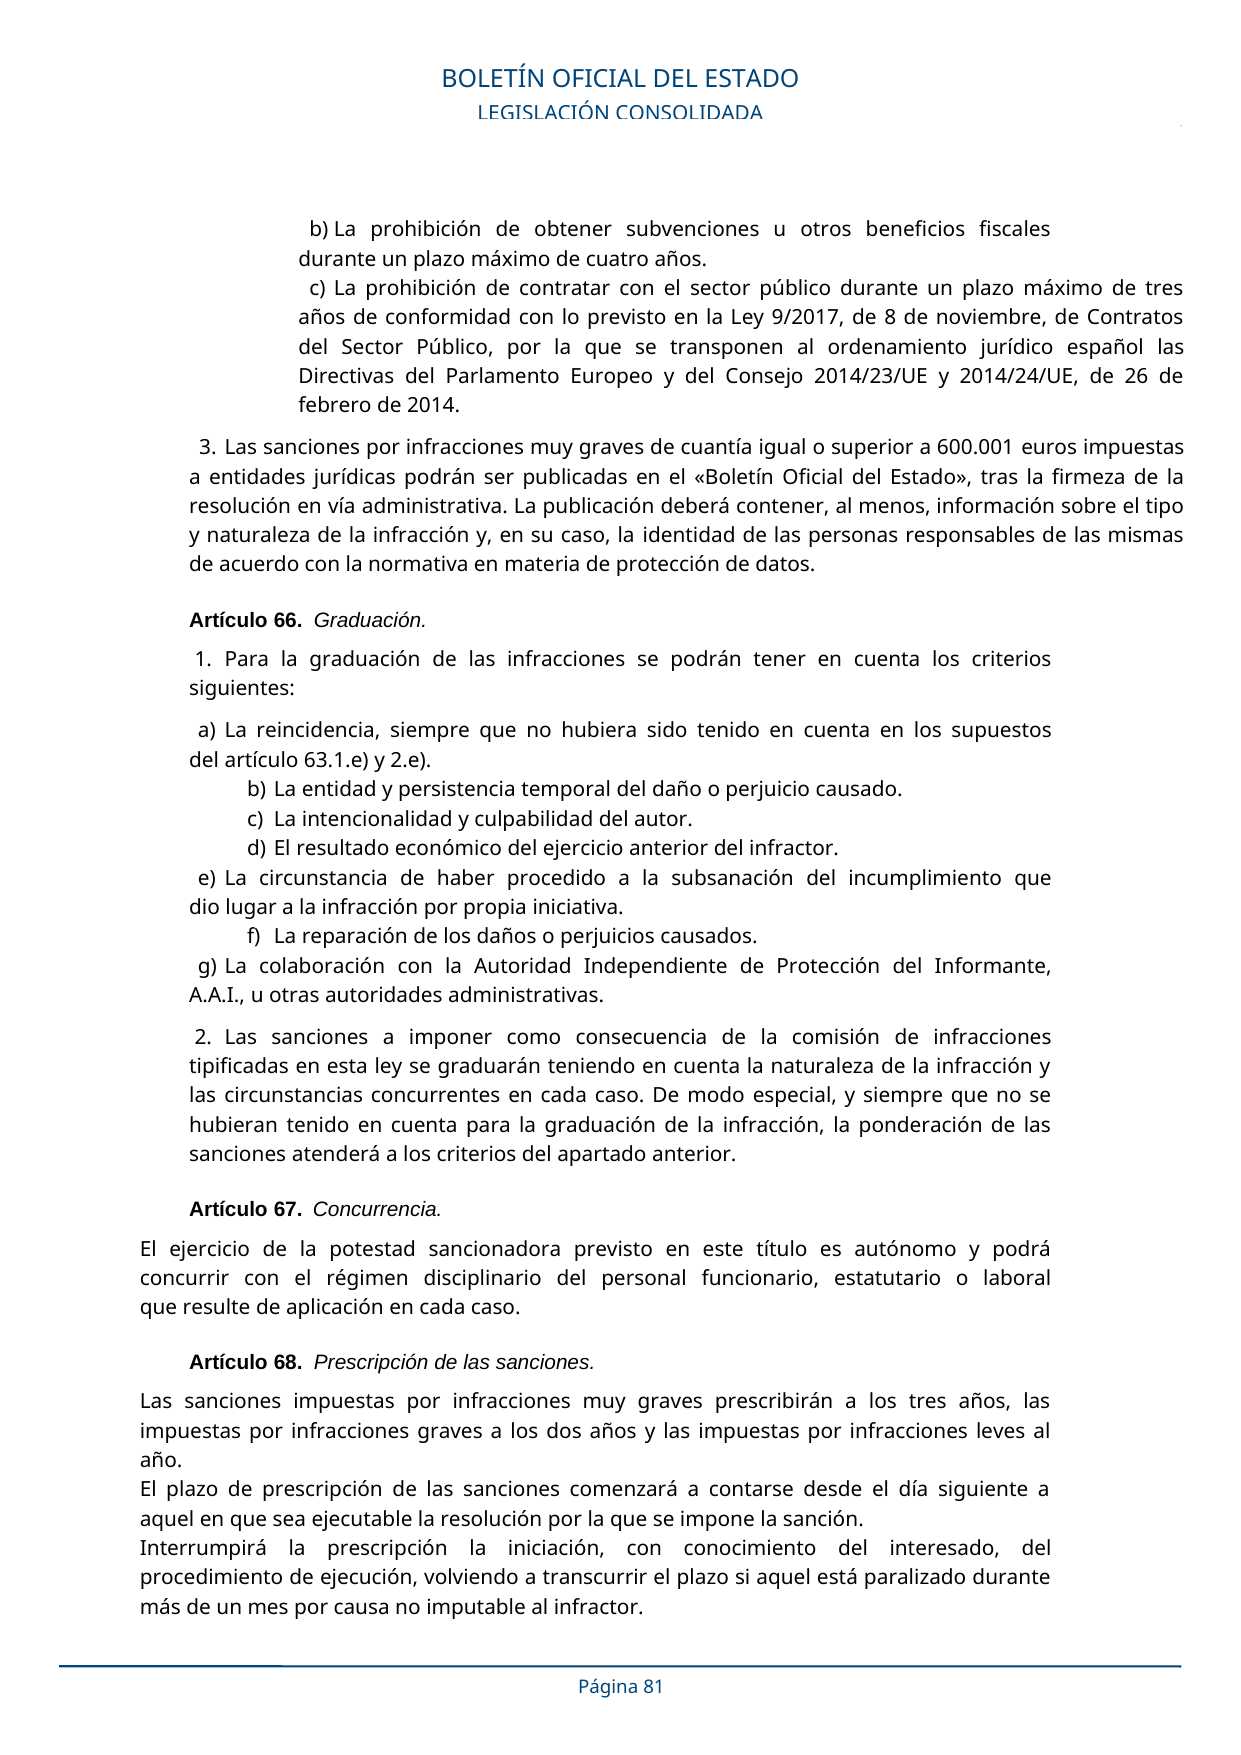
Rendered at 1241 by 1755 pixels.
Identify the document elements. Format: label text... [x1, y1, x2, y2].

list La prohibición de obtener subvenciones u otros beneficios fiscales durante un plazo máximo de cuatro años. [274, 214, 1052, 272]
list Para la graduación de las infracciones se podrán tener en cuenta los criterios siguientes: [159, 644, 1052, 702]
list La reparación de los daños o perjuicios causados. [247, 921, 1184, 950]
list La intencionalidad y culpabilidad del autor. [247, 804, 1184, 832]
list La colaboración con la Autoridad Independiente de Protección del Informante, A.A.I., u otras autoridades administrativas. [162, 951, 1052, 1008]
list La entidad y persistencia temporal del daño o perjuicio causado. [247, 774, 1184, 803]
list La reincidencia, siempre que no hubiera sido tenido en cuenta en los supuestos del artículo 63.1.e) y 2.e). [162, 715, 1052, 773]
list La circunstancia de haber procedido a la subsanación del incumplimiento que dio lugar a la infracción por propia iniciativa. [162, 863, 1052, 920]
text Artículo 66. Graduación. [189, 607, 1184, 631]
list La prohibición de contratar con el sector público durante un plazo máximo de tres años de conformidad con lo previsto en la Ley 9/2017, de 8 de noviembre, de Contratos del Sector Público, por la que se transponen al ordenamiento jurídico español las Directivas del Parlamento Europeo y del Consejo 2014/23/UE y 2014/24/UE, de 26 de febrero de 2014. [274, 273, 1184, 419]
text Artículo 67. Concurrencia. [189, 1197, 1184, 1221]
text El ejercicio de la potestad sancionadora previsto en este título es autónomo y podrá concurrir con el régimen disciplinario del personal funcionario, estatutario o laboral que resulte de aplicación en cada caso. [139, 1234, 1052, 1321]
list Las sanciones a imponer como consecuencia de la comisión de infracciones tipificadas en esta ley se graduarán teniendo en cuenta la naturaleza de la infracción y las circunstancias concurrentes en cada caso. De modo especial, y siempre que no se hubieran tenido en cuenta para la graduación de la infracción, la ponderación de las sanciones atenderá a los criterios del apartado anterior. [159, 1022, 1052, 1167]
text Artículo 68. Prescripción de las sanciones. [189, 1349, 1184, 1373]
text El plazo de prescripción de las sanciones comenzará a contarse desde el día siguiente a aquel en que sea ejecutable la resolución por la que se impone la sanción. [139, 1474, 1052, 1532]
list Las sanciones por infracciones muy graves de cuantía igual o superior a 600.001 euros impuestas a entidades jurídicas podrán ser publicadas en el «Boletín Oficial del Estado», tras la firmeza de la resolución en vía administrativa. La publicación deberá contener, al menos, información sobre el tipo y naturaleza de la infracción y, en su caso, la identidad de las personas responsables de las mismas de acuerdo con la normativa en materia de protección de datos. [163, 432, 1184, 578]
list El resultado económico del ejercicio anterior del infractor. [247, 833, 1184, 862]
text Interrumpirá la prescripción la iniciación, con conocimiento del interesado, del procedimiento de ejecución, volviendo a transcurrir el plazo si aquel está paralizado durante más de un mes por causa no imputable al infractor. [139, 1533, 1052, 1620]
text Las sanciones impuestas por infracciones muy graves prescribirán a los tres años, las impuestas por infracciones graves a los dos años y las impuestas por infracciones leves al año. [139, 1386, 1052, 1473]
